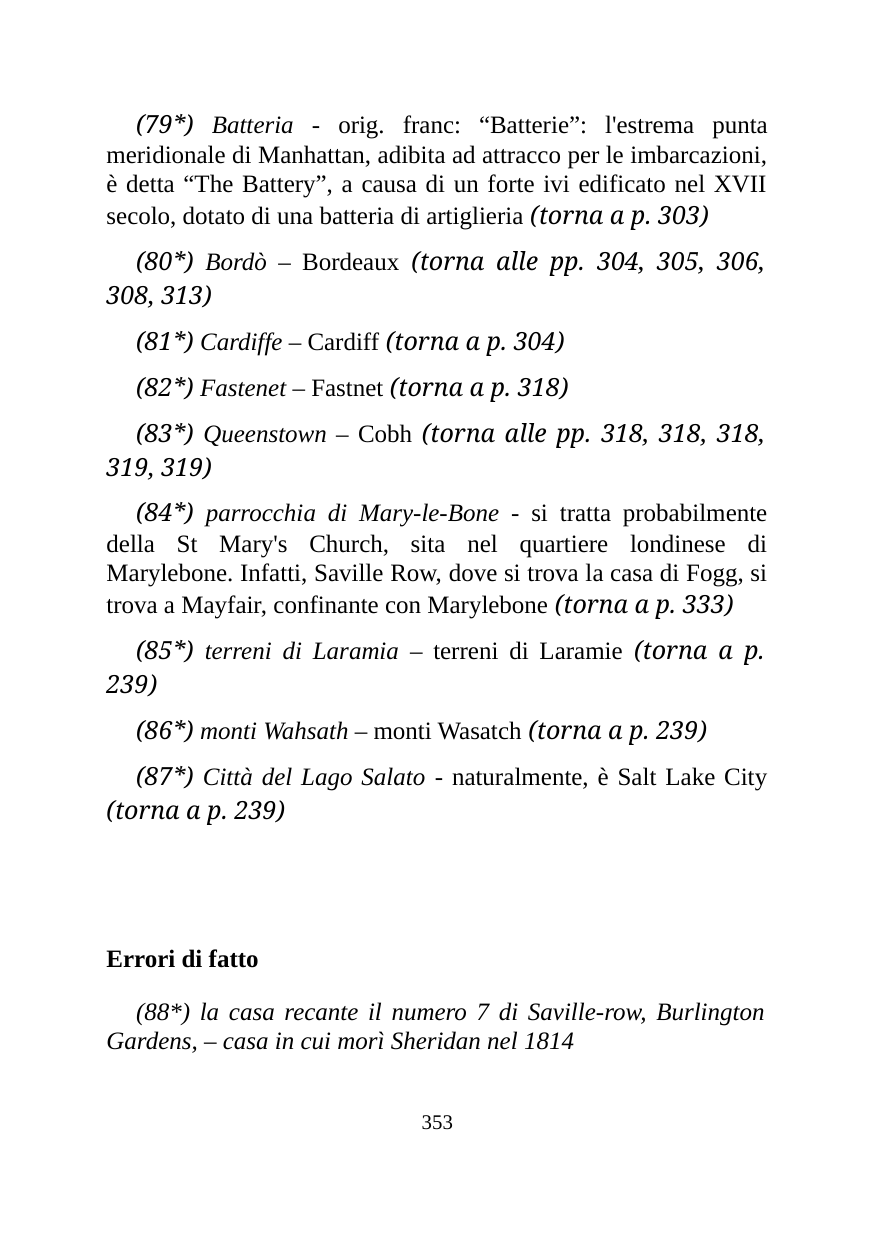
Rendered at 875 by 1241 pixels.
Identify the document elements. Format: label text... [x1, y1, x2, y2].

text (81*) Cardiffe – Cardiff (torna a p. 300) [106, 323, 768, 358]
text (87*) Città del Lago Salato - naturalmente, è Salt Lake City (torna a p. 235) [106, 758, 768, 826]
text Errori di fatto [106, 944, 768, 973]
text (88*) la casa recante il numero 7 di Saville-row, Burlington Gardens, – casa in cui morì Sheridan nel 1814 [106, 997, 768, 1055]
text (86*) monti Wahsath – monti Wasatch (torna a p. 235) [106, 712, 768, 746]
text (82*) Fastenet – Fastnet (torna a p. 314) [106, 369, 768, 403]
text (79*) Batteria - orig. franc: “Batterie”: l'estrema punta meridionale di Manhattan, adibita ad attracco per le imbarcazioni, è detta “The Battery”, a causa di un forte ivi edificato nel XVII secolo, dotato di una batteria di artiglieria (torna a p. 299) [106, 106, 768, 232]
text (84*) parrocchia di Mary-le-Bone - si tratta probabilmente della St Mary's Church, sita nel quartiere londinese di Marylebone. Infatti, Saville Row, dove si trova la casa di Fogg, si trova a Mayfair, confinante con Marylebone (torna a p. 329) [106, 495, 768, 621]
text (80*) Bordò – Bordeaux (torna alle pp. 300, 301, 302, 304, 309) [106, 244, 768, 312]
text (83*) Queenstown – Cobh (torna alle pp. 314, 314, 314, 315, 315) [106, 415, 768, 483]
text (85*) terreni di Laramia – terreni di Laramie (torna a p. 235) [106, 632, 768, 701]
